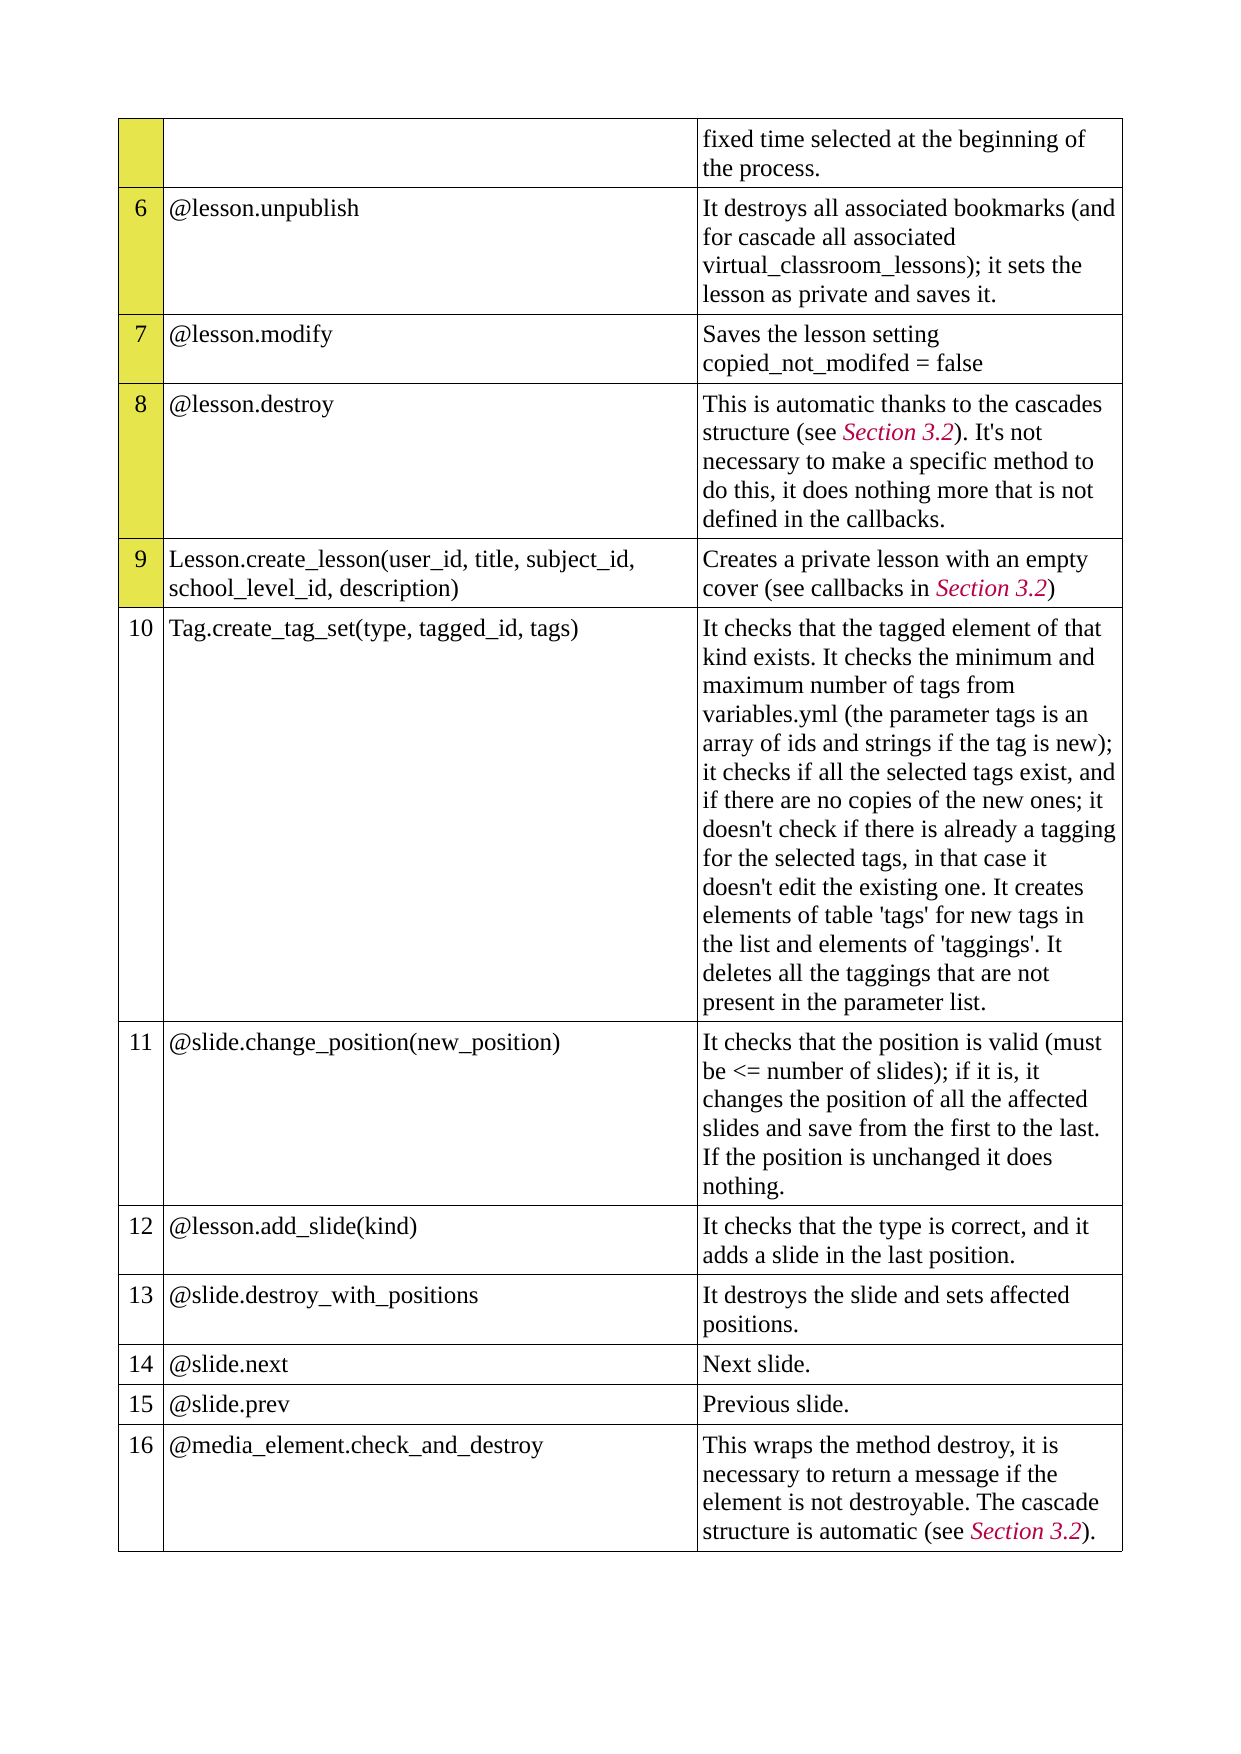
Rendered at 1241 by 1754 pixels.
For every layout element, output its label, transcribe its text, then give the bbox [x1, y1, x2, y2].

table_cell 11 [119, 1022, 163, 1205]
table_cell 9 [119, 539, 163, 607]
table_cell It destroys the slide and sets affected positions. [698, 1275, 1122, 1343]
table_cell [119, 119, 163, 187]
table_cell It destroys all associated bookmarks (and for cascade all associated virtual_classroom_lessons); it sets the lesson as private and saves it. [698, 188, 1122, 314]
table_cell @slide.change_position(new_position) [164, 1022, 697, 1205]
table_cell @slide.prev [164, 1385, 697, 1424]
table_cell Tag.create_tag_set(type, tagged_id, tags) [164, 608, 697, 1021]
table_cell It checks that the position is valid (must be <= number of slides); if it is, it changes the position of all the affected slides and save from the first to the last. If the position is unchanged it does nothing. [698, 1022, 1122, 1205]
table_cell @slide.destroy_with_positions [164, 1275, 697, 1343]
table_cell It checks that the tagged element of that kind exists. It checks the minimum and maximum number of tags from variables.yml (the parameter tags is an array of ids and strings if the tag is new); it checks if all the selected tags exist, and if there are no copies of the new ones; it doesn't check if there is already a tagging for the selected tags, in that case it doesn't edit the existing one. It creates elements of table 'tags' for new tags in the list and elements of 'taggings'. It deletes all the taggings that are not present in the parameter list. [698, 608, 1122, 1021]
table_cell Lesson.create_lesson(user_id, title, subject_id, school_level_id, description) [164, 539, 697, 607]
table_cell fixed time selected at the beginning of the process. [698, 119, 1122, 187]
table_cell 10 [119, 608, 163, 1021]
table_cell Previous slide. [698, 1385, 1122, 1424]
table_cell This wraps the method destroy, it is necessary to return a message if the element is not destroyable. The cascade structure is automatic (see Section 3.2). [698, 1425, 1122, 1551]
table_cell It checks that the type is correct, and it adds a slide in the last position. [698, 1206, 1122, 1274]
table_cell 12 [119, 1206, 163, 1274]
table_cell 8 [119, 384, 163, 538]
table_cell 13 [119, 1275, 163, 1343]
table_cell 7 [119, 315, 163, 383]
table_cell @lesson.destroy [164, 384, 697, 538]
table_cell 14 [119, 1345, 163, 1384]
table_cell @lesson.add_slide(kind) [164, 1206, 697, 1274]
table_cell 15 [119, 1385, 163, 1424]
table_cell @media_element.check_and_destroy [164, 1425, 697, 1551]
table_cell @slide.next [164, 1345, 697, 1384]
table_cell 16 [119, 1425, 163, 1551]
table_cell @lesson.unpublish [164, 188, 697, 314]
table_cell Creates a private lesson with an empty cover (see callbacks in Section 3.2) [698, 539, 1122, 607]
table_cell [164, 119, 697, 187]
table_cell Saves the lesson setting copied_not_modifed = false [698, 315, 1122, 383]
table_cell Next slide. [698, 1345, 1122, 1384]
table_cell 6 [119, 188, 163, 314]
table_cell This is automatic thanks to the cascades structure (see Section 3.2). It's not necessary to make a specific method to do this, it does nothing more that is not defined in the callbacks. [698, 384, 1122, 538]
table_cell @lesson.modify [164, 315, 697, 383]
